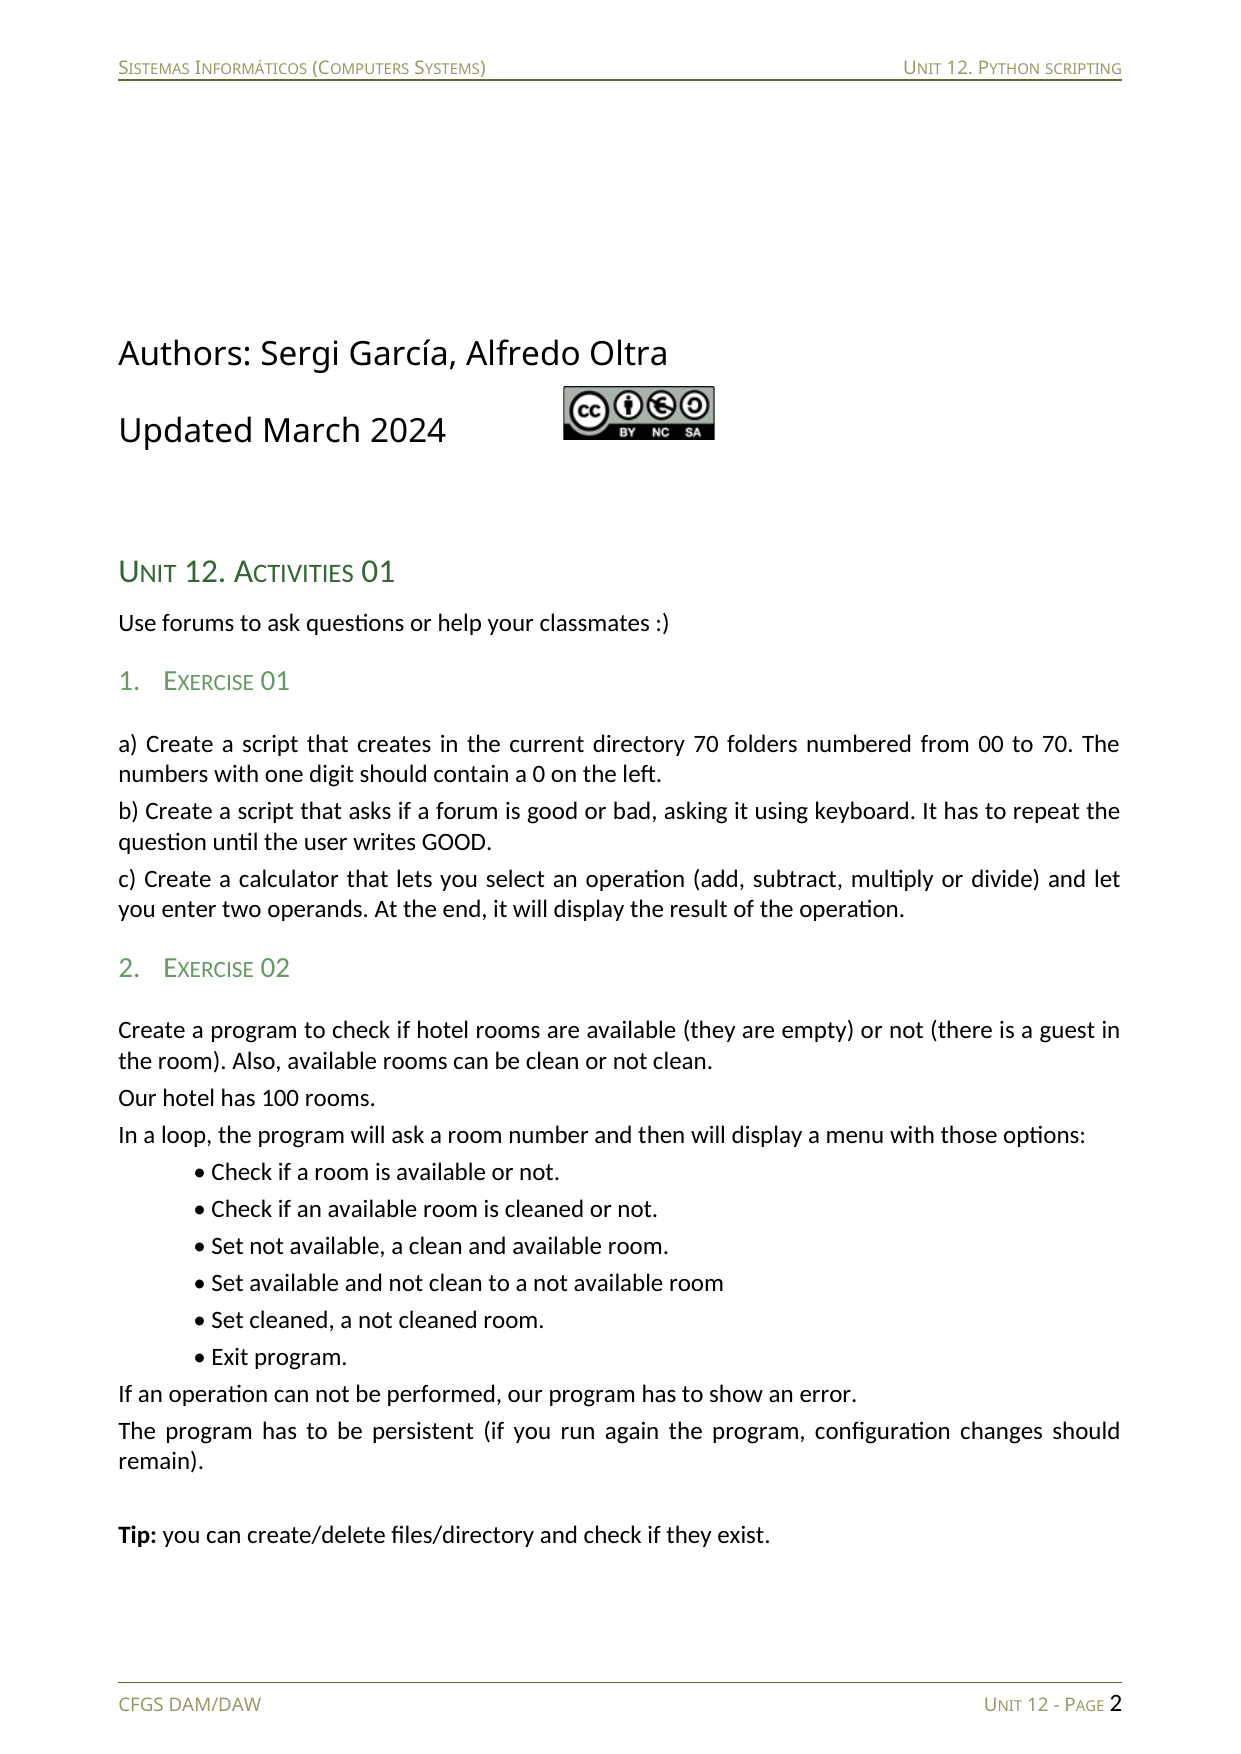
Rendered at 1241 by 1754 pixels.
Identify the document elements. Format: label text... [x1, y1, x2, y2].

text If an operation can not be performed, our program has to show an error. [118, 1378, 1122, 1408]
subtitle Exercise 02 [118, 949, 1122, 984]
text Authors: Sergi García, Alfredo Oltra [118, 329, 1122, 375]
text • Set cleaned, a not cleaned room. [118, 1304, 1122, 1334]
text a) Create a script that creates in the current directory 70 folders numbered from 00 to 70. The numbers with one digit should contain a 0 on the left. [118, 728, 1122, 789]
text The program has to be persistent (if you run again the program, configuration changes should remain). [118, 1415, 1122, 1476]
text Unit 12. Activities 01 [118, 550, 1122, 591]
text In a loop, the program will ask a room number and then will display a menu with those options: [118, 1119, 1122, 1149]
text b) Create a script that asks if a forum is good or bad, asking it using keyboard. It has to repeat the question until the user writes GOOD. [118, 795, 1122, 856]
text • Set available and not clean to a not available room [118, 1267, 1122, 1297]
text Create a program to check if hotel rooms are available (they are empty) or not (there is a guest in the room). Also, available rooms can be clean or not clean. [118, 1014, 1122, 1076]
text Updated March 2024 [118, 407, 1122, 453]
text • Exit program. [118, 1341, 1122, 1371]
text Tip: you can create/delete files/directory and check if they exist. [118, 1519, 1122, 1550]
text • Set not available, a clean and available room. [118, 1230, 1122, 1260]
subtitle Exercise 01 [118, 662, 1122, 698]
text • Check if an available room is cleaned or not. [118, 1193, 1122, 1223]
text • Check if a room is available or not. [118, 1156, 1122, 1186]
text c) Create a calculator that lets you select an operation (add, subtract, multiply or divide) and let you enter two operands. At the end, it will display the result of the operation. [118, 863, 1122, 924]
text Use forums to ask questions or help your classmates :) [118, 607, 1122, 637]
picture [563, 386, 715, 440]
text Our hotel has 100 rooms. [118, 1082, 1122, 1112]
